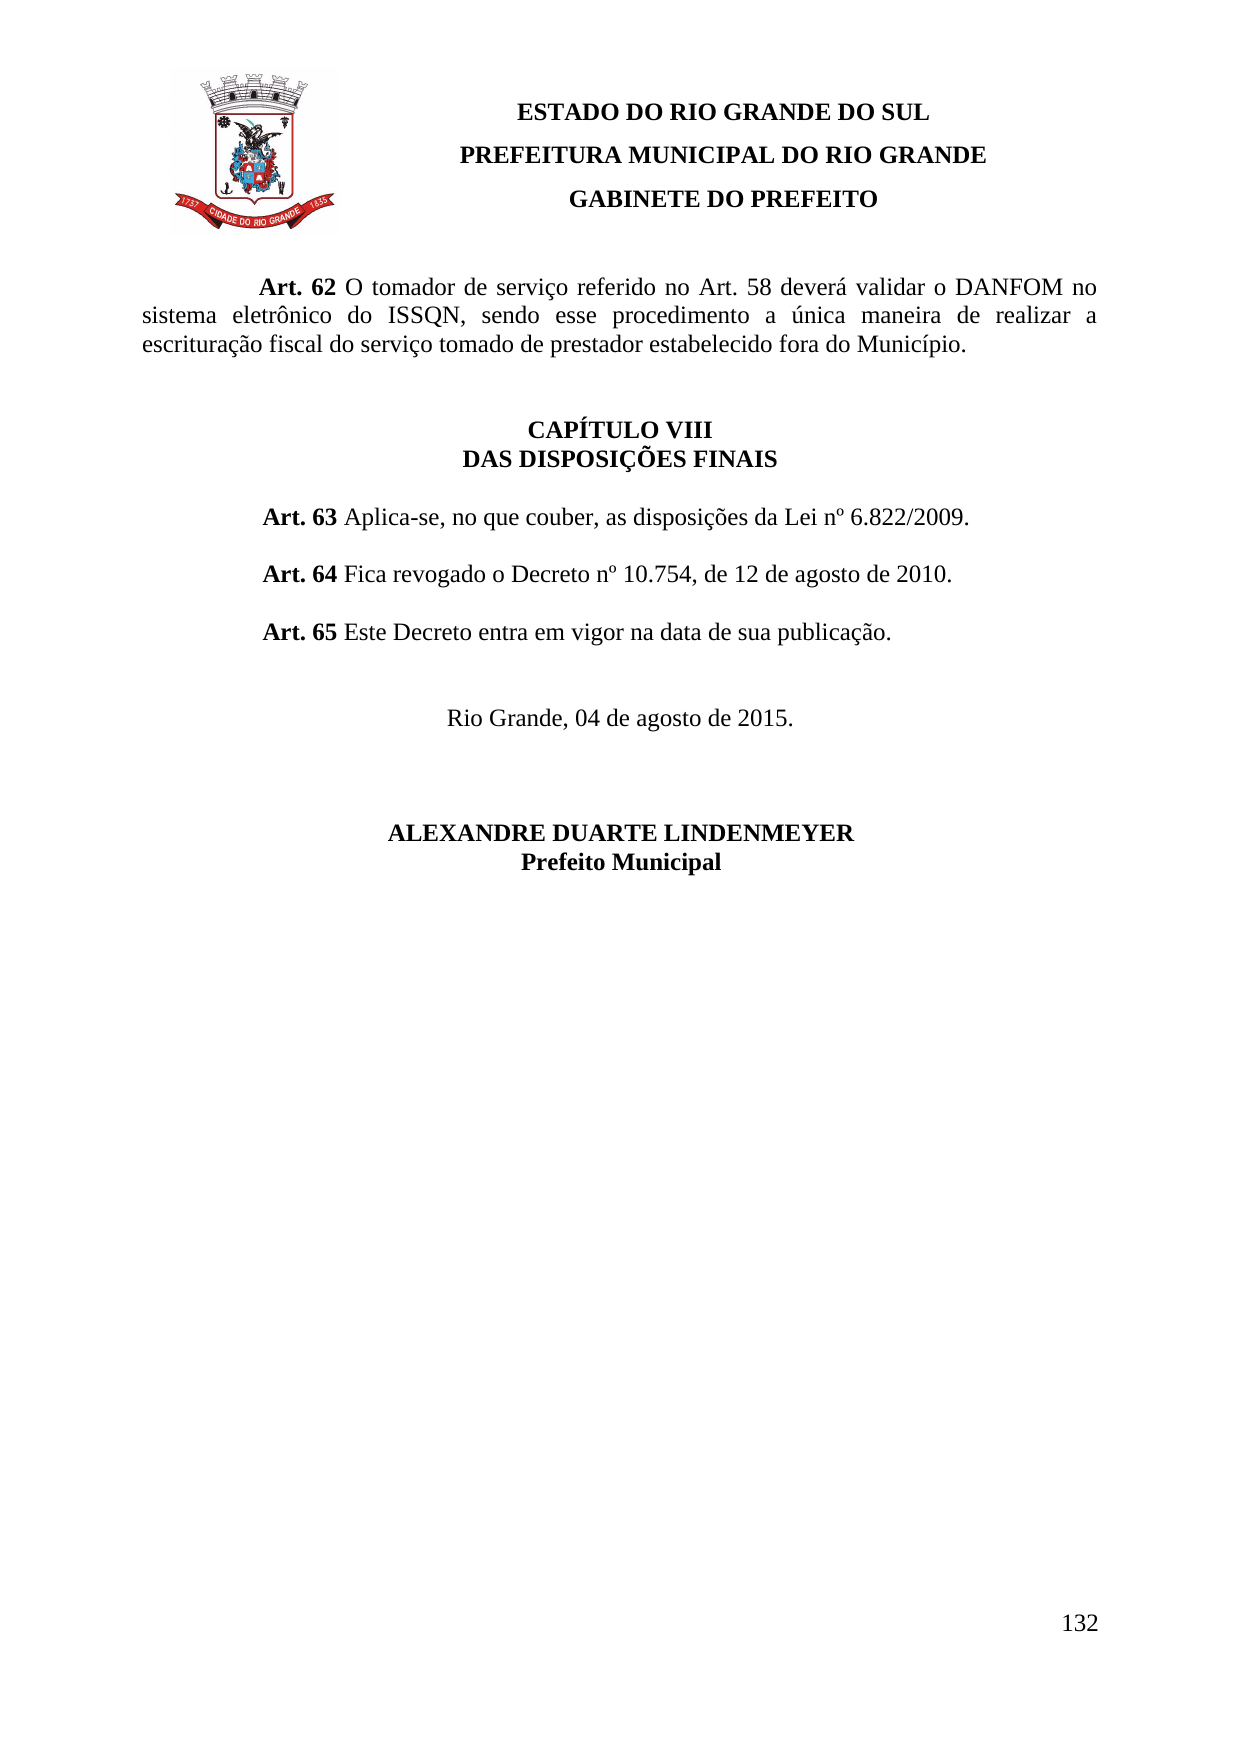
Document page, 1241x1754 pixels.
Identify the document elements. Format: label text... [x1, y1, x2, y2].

text Art. 62 O tomador de serviço referido no Art. 58 deverá validar o DANFOM no sistema eletrônico do ISSQN, sendo esse procedimento a única maneira de realizar a escrituração fiscal do serviço tomado de prestador estabelecido fora do Município. [142, 272, 1098, 358]
subtitle CAPÍTULO VIII [142, 415, 1098, 444]
text Art. 65 Este Decreto entra em vigor na data de sua publicação. [142, 617, 1098, 645]
text ALEXANDRE DUARTE LINDENMEYER [142, 818, 1098, 847]
picture [169, 67, 340, 236]
text Rio Grande, 04 de agosto de 2015. [142, 703, 1098, 732]
text Art. 64 Fica revogado o Decreto nº 10.754, de 12 de agosto de 2010. [142, 559, 1098, 588]
text DAS DISPOSIÇÕES FINAIS [142, 444, 1098, 473]
text Art. 63 Aplica-se, no que couber, as disposições da Lei nº 6.822/2009. [142, 502, 1098, 530]
text Prefeito Municipal [142, 847, 1098, 875]
